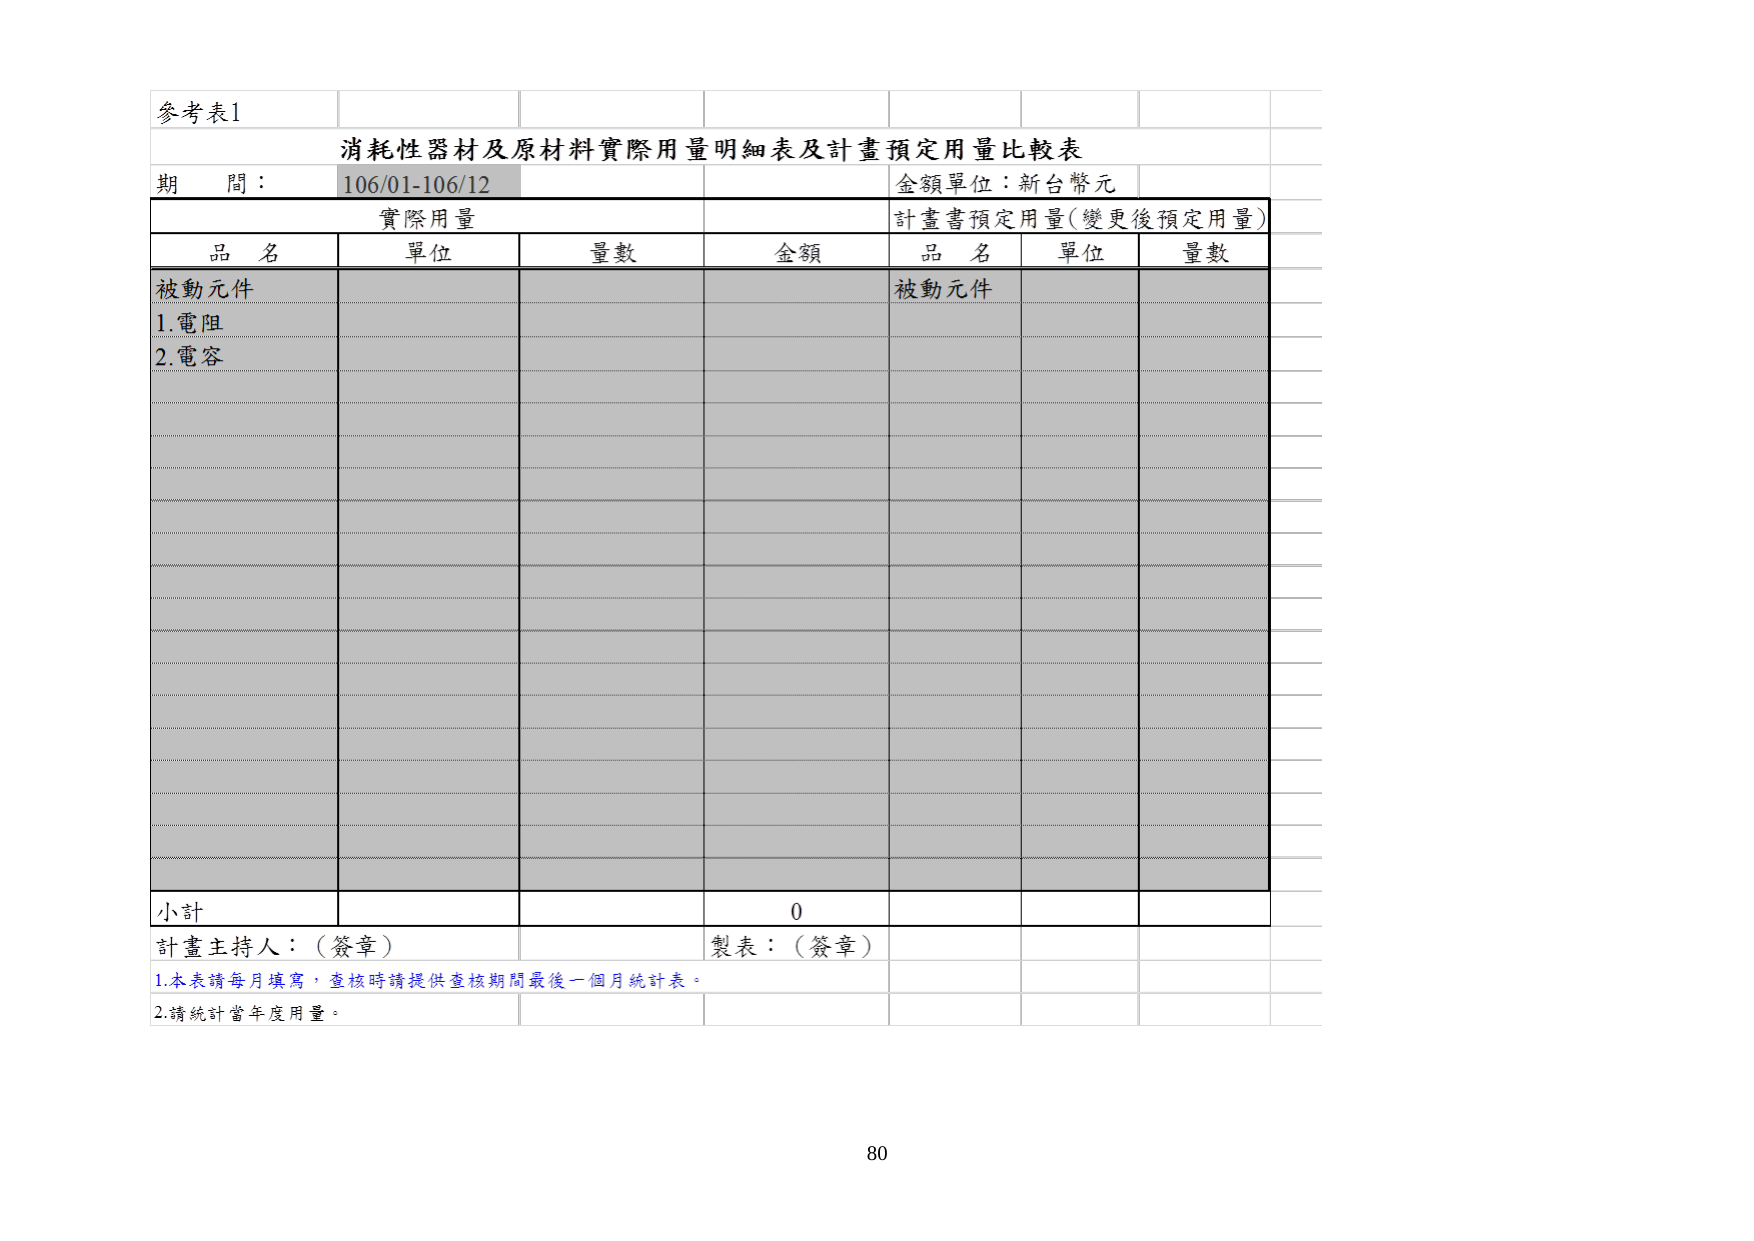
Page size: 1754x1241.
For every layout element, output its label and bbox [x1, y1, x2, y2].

picture [150, 90, 1323, 1027]
